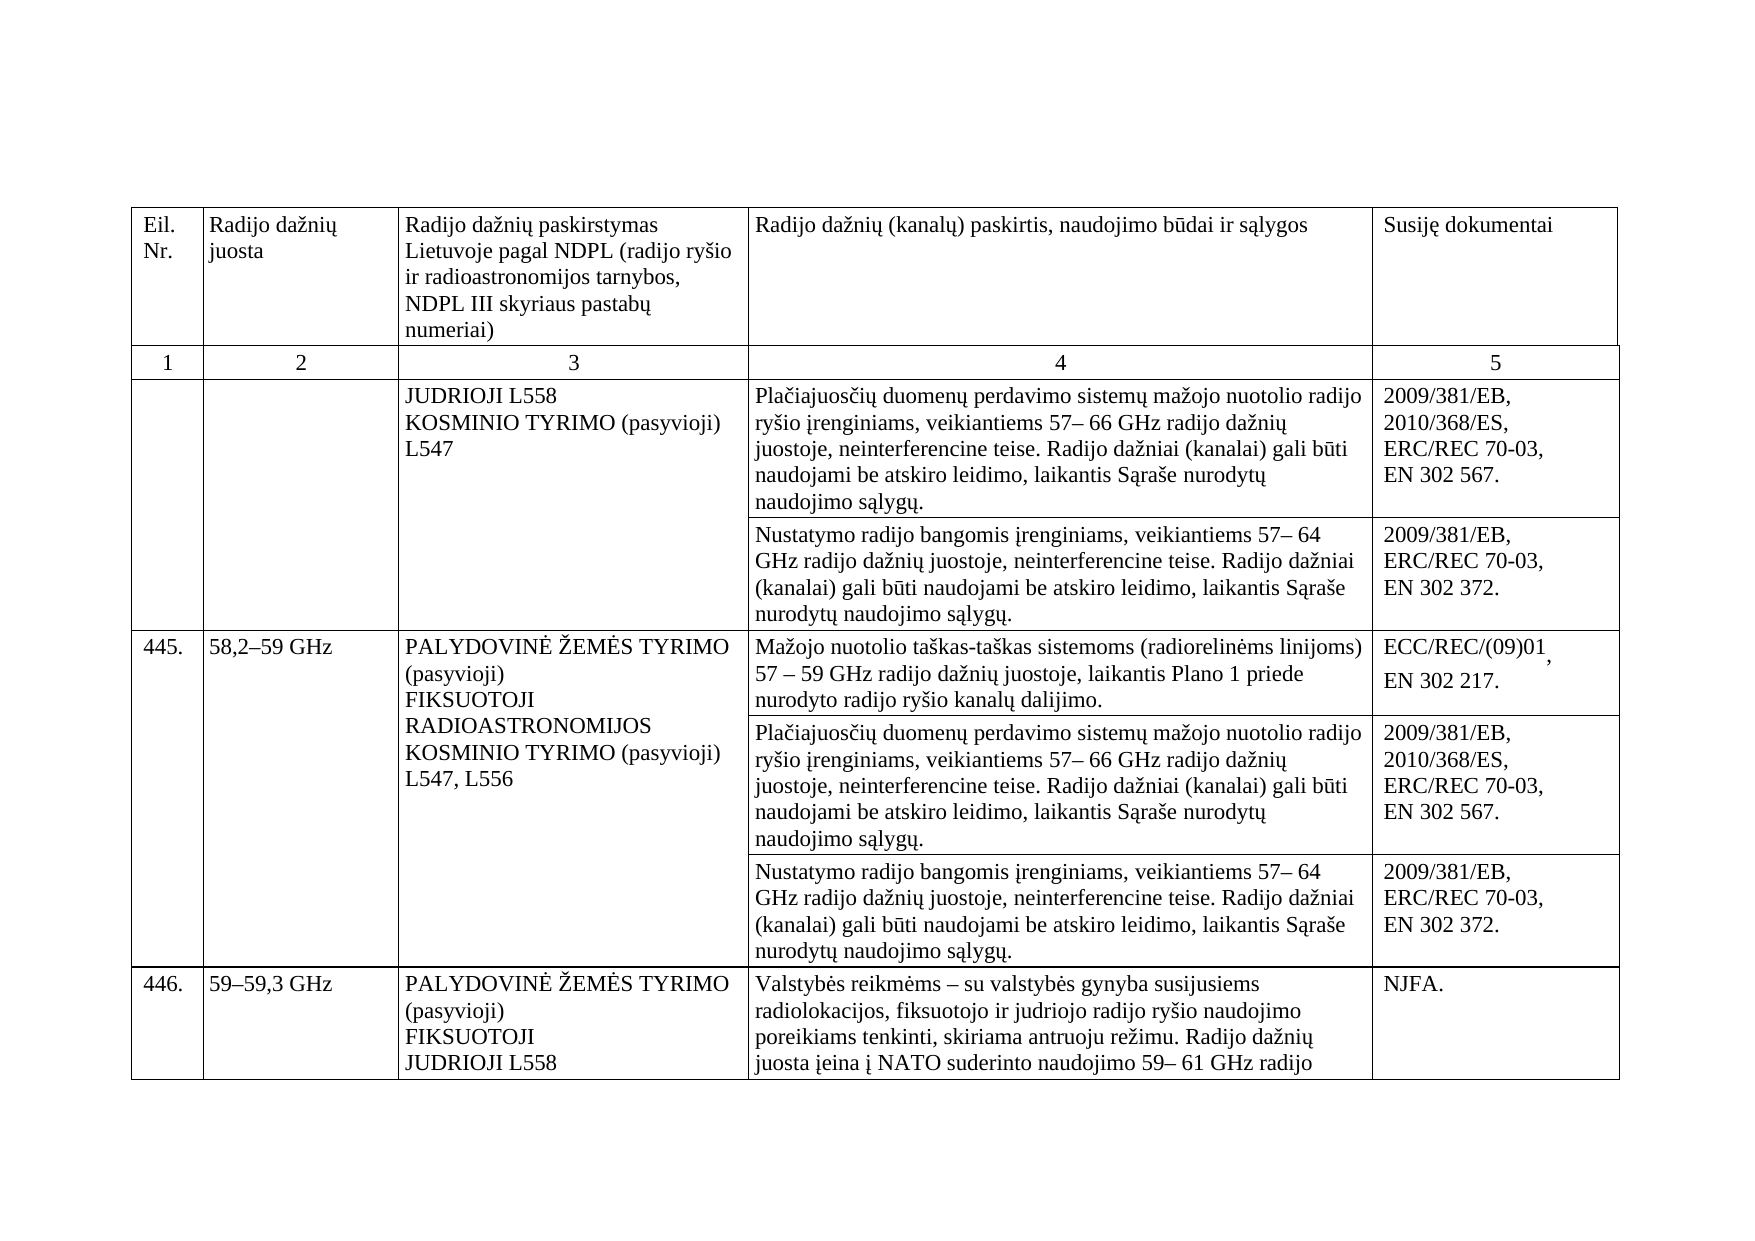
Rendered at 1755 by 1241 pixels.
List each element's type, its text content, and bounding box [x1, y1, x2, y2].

table_header Eil. Nr. [132, 208, 203, 345]
table_cell Plačiajuosčių duomenų perdavimo sistemų mažojo nuotolio radijo ryšio įrenginiams, veikiantiems 57– 66 GHz radijo dažnių juostoje, neinterferencine teise. Radijo dažniai (kanalai) gali būti naudojami be atskiro leidimo, laikantis Sąraše nurodytų naudojimo sąlygų. [749, 380, 1372, 517]
table_cell 3 [399, 346, 748, 378]
table_cell 1 [132, 346, 203, 378]
table_cell 4 [749, 346, 1372, 378]
table_cell 59–59,3 GHz [204, 968, 398, 1079]
table_header Radijo dažnių (kanalų) paskirtis, naudojimo būdai ir sąlygos [749, 208, 1372, 345]
table_cell [204, 380, 398, 629]
table_cell 58,2–59 GHz [204, 631, 398, 966]
table_cell PALYDOVINĖ ŽEMĖS TYRIMO (pasyvioji) FIKSUOTOJI JUDRIOJI L558 [399, 968, 748, 1079]
table_cell 446. [132, 968, 203, 1079]
table_header Radijo dažnių paskirstymas Lietuvoje pagal NDPL (radijo ryšio ir radioastronomijos tarnybos, NDPL III skyriaus pastabų numeriai) [399, 208, 748, 345]
table_header Susiję dokumentai [1373, 208, 1617, 345]
table_cell 2009/381/EB, ERC/REC 70-03, EN 302 372. [1373, 855, 1619, 966]
table_cell Nustatymo radijo bangomis įrenginiams, veikiantiems 57– 64 GHz radijo dažnių juostoje, neinterferencine teise. Radijo dažniai (kanalai) gali būti naudojami be atskiro leidimo, laikantis Sąraše nurodytų naudojimo sąlygų. [749, 855, 1372, 966]
table_cell 2009/381/EB, ERC/REC 70-03, EN 302 372. [1373, 518, 1619, 629]
table_cell 2009/381/EB, 2010/368/ES, ERC/REC 70-03, EN 302 567. [1373, 716, 1619, 854]
table_cell Valstybės reikmėms – su valstybės gynyba susijusiems radiolokacijos, fiksuotojo ir judriojo radijo ryšio naudojimo poreikiams tenkinti, skiriama antruoju režimu. Radijo dažnių juosta įeina į NATO suderinto naudojimo 59– 61 GHz radijo [749, 968, 1372, 1079]
table_cell Mažojo nuotolio taškas-taškas sistemoms (radiorelinėms linijoms) 57 – 59 GHz radijo dažnių juostoje, laikantis Plano 1 priede nurodyto radijo ryšio kanalų dalijimo. [749, 631, 1372, 715]
table_cell 2 [204, 346, 398, 378]
table_cell Plačiajuosčių duomenų perdavimo sistemų mažojo nuotolio radijo ryšio įrenginiams, veikiantiems 57– 66 GHz radijo dažnių juostoje, neinterferencine teise. Radijo dažniai (kanalai) gali būti naudojami be atskiro leidimo, laikantis Sąraše nurodytų naudojimo sąlygų. [749, 716, 1372, 854]
table_cell [132, 380, 203, 629]
table_cell JUDRIOJI L558 KOSMINIO TYRIMO (pasyvioji) L547 [399, 380, 748, 629]
table_cell 445. [132, 631, 203, 966]
table_cell PALYDOVINĖ ŽEMĖS TYRIMO (pasyvioji) FIKSUOTOJI RADIOASTRONOMIJOS KOSMINIO TYRIMO (pasyvioji) L547, L556 [399, 631, 748, 966]
table_header Radijo dažnių juosta [204, 208, 398, 345]
table_cell Nustatymo radijo bangomis įrenginiams, veikiantiems 57– 64 GHz radijo dažnių juostoje, neinterferencine teise. Radijo dažniai (kanalai) gali būti naudojami be atskiro leidimo, laikantis Sąraše nurodytų naudojimo sąlygų. [749, 518, 1372, 629]
table_cell NJFA. [1373, 968, 1619, 1079]
table_cell 5 [1373, 346, 1619, 378]
table_cell ECC/REC/(09)01, EN 302 217. [1373, 631, 1619, 715]
table_cell 2009/381/EB, 2010/368/ES, ERC/REC 70-03, EN 302 567. [1373, 380, 1619, 517]
